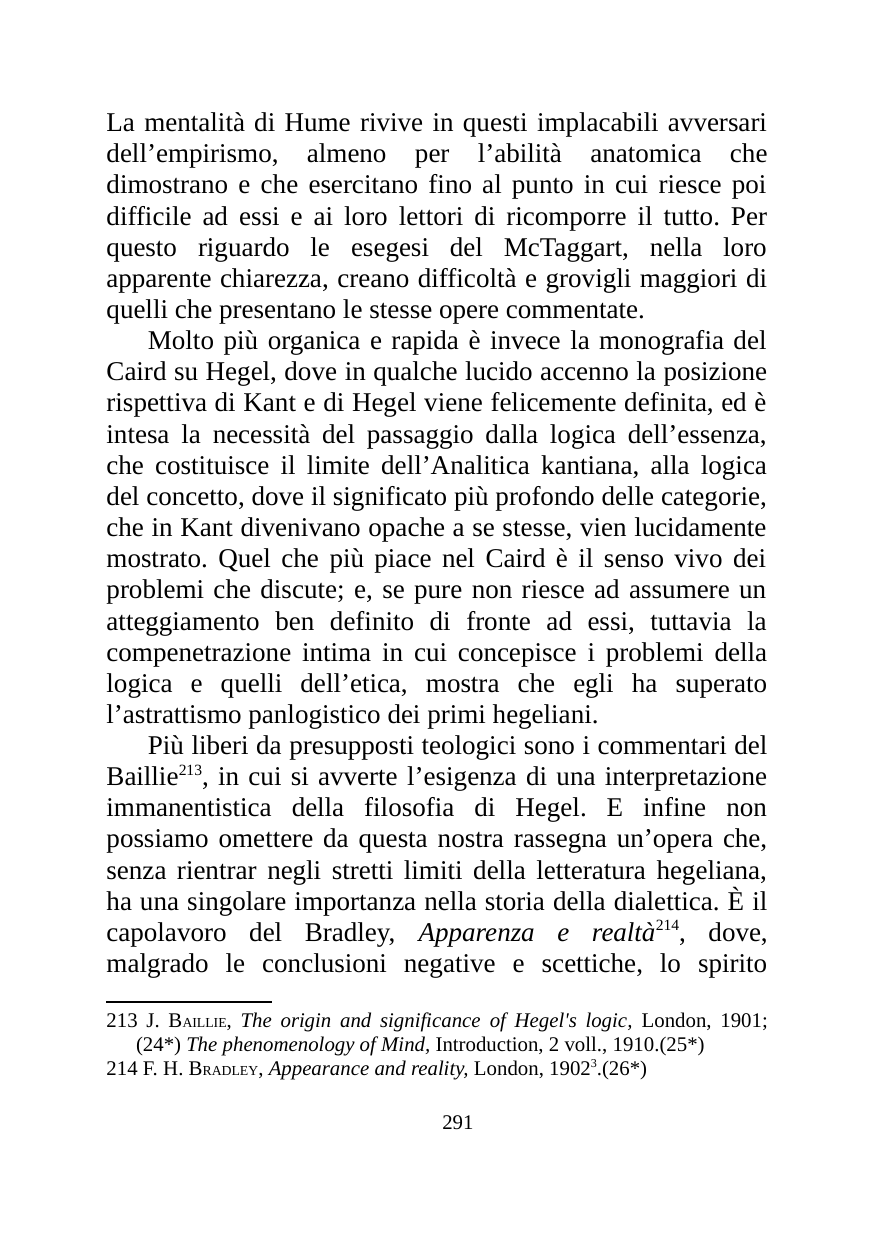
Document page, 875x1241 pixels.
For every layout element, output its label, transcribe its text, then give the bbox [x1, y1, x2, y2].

text La mentalità di Hume rivive in questi implacabili avversari dell’empirismo, almeno per l’abilità anatomica che dimostrano e che esercitano fino al punto in cui riesce poi difficile ad essi e ai loro lettori di ricomporre il tutto. Per questo riguardo le esegesi del McTaggart, nella loro apparente chiarezza, creano difficoltà e grovigli maggiori di quelli che presentano le stesse opere commentate. [106, 106, 768, 324]
text J. Baillie, The origin and significance of Hegel's logic, London, 1901;(24*) The phenomenology of Mind, Introduction, 2 voll., 1910.(25*) [106, 1008, 768, 1056]
text F. H. Bradley, Appearance and reality, London, 19023.(26*) [106, 1056, 768, 1080]
text Più liberi da presupposti teologici sono i commentari del Baillie, in cui si avverte l’esigenza di una interpretazione immanentistica della filosofia di Hegel. E infine non possiamo omettere da questa nostra rassegna un’opera che, senza rientrar negli stretti limiti della letteratura hegeliana, ha una singolare importanza nella storia della dialettica. È il capolavoro del Bradley, Apparenza e realtà, dove, malgrado le conclusioni negative e scettiche, lo spirito [106, 729, 768, 978]
text Molto più organica e rapida è invece la monografia del Caird su Hegel, dove in qualche lucido accenno la posizione rispettiva di Kant e di Hegel viene felicemente definita, ed è intesa la necessità del passaggio dalla logica dell’essenza, che costituisce il limite dell’Analitica kantiana, alla logica del concetto, dove il significato più profondo delle categorie, che in Kant divenivano opache a se stesse, vien lucidamente mostrato. Quel che più piace nel Caird è il senso vivo dei problemi che discute; e, se pure non riesce ad assumere un atteggiamento ben definito di fronte ad essi, tuttavia la compenetrazione intima in cui concepisce i problemi della logica e quelli dell’etica, mostra che egli ha superato l’astrattismo panlogistico dei primi hegeliani. [106, 324, 768, 729]
